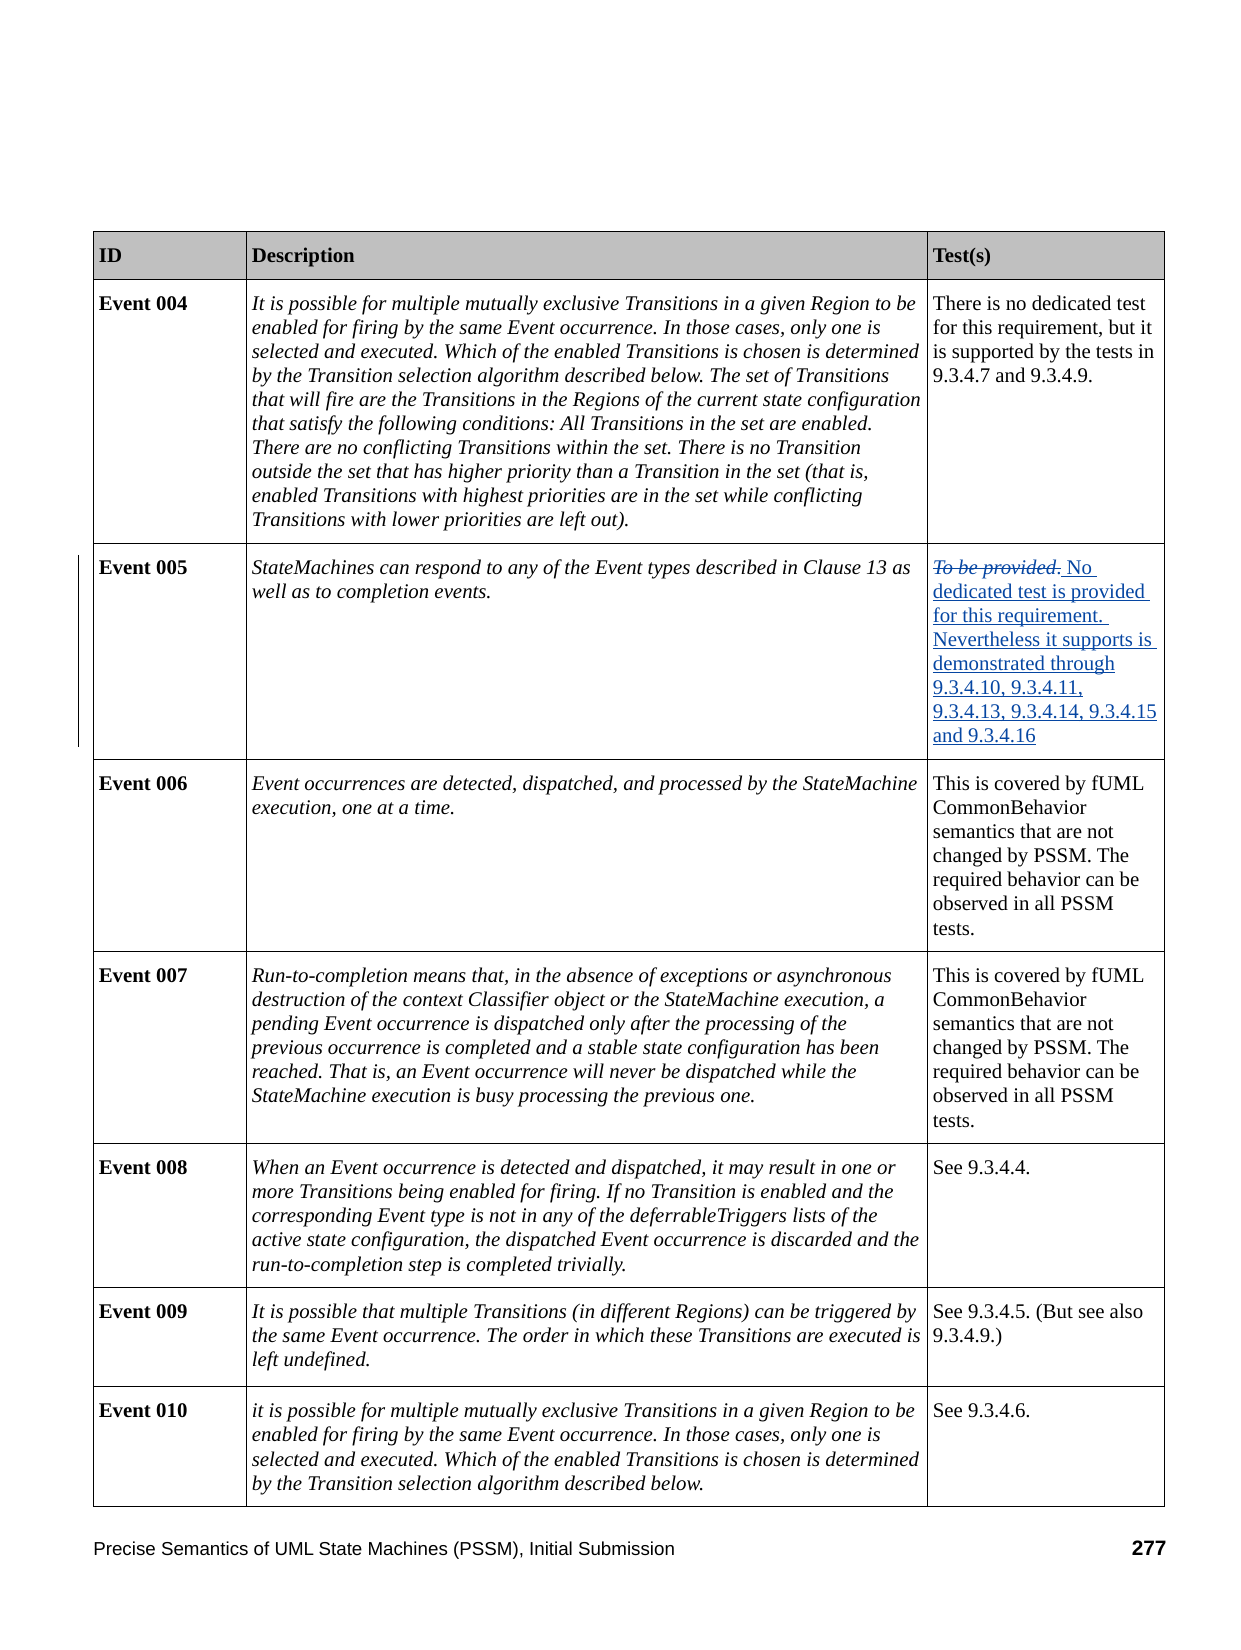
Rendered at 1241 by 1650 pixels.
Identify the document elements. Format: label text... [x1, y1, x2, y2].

table_header Description [247, 232, 927, 279]
table_cell No dedicated test is provided for this requirement. Nevertheless it supports is demonstrated through 9.3.4.10, 9.3.4.11, 9.3.4.13, 9.3.4.14, 9.3.4.15 and 9.3.4.16 [928, 544, 1164, 759]
table_cell StateMachines can respond to any of the Event types described in Clause 13 as well as to completion events. [247, 544, 927, 759]
table_cell It is possible for multiple mutually exclusive Transitions in a given Region to be enabled for firing by the same Event occurrence. In those cases, only one is selected and executed. Which of the enabled Transitions is chosen is determined by the Transition selection algorithm described below. The set of Transitions that will fire are the Transitions in the Regions of the current state configuration that satisfy the following conditions: All Transitions in the set are enabled. There are no conflicting Transitions within the set. There is no Transition outside the set that has higher priority than a Transition in the set (that is, enabled Transitions with highest priorities are in the set while conflicting Transitions with lower priorities are left out). [247, 280, 927, 543]
table_cell When an Event occurrence is detected and dispatched, it may result in one or more Transitions being enabled for firing. If no Transition is enabled and the corresponding Event type is not in any of the deferrableTriggers lists of the active state configuration, the dispatched Event occurrence is discarded and the run-to-completion step is completed trivially. [247, 1144, 927, 1287]
table_cell Event 007 [94, 952, 246, 1143]
table_cell See 9.3.4.5. (But see also 9.3.4.9.) [928, 1288, 1164, 1386]
table_header Test(s) [928, 232, 1164, 279]
table_cell Event 008 [94, 1144, 246, 1287]
table_cell Event 005 [94, 544, 246, 759]
table_cell it is possible for multiple mutually exclusive Transitions in a given Region to be enabled for firing by the same Event occurrence. In those cases, only one is selected and executed. Which of the enabled Transitions is chosen is determined by the Transition selection algorithm described below. [247, 1387, 927, 1506]
table_cell Run-to-completion means that, in the absence of exceptions or asynchronous destruction of the context Classifier object or the StateMachine execution, a pending Event occurrence is dispatched only after the processing of the previous occurrence is completed and a stable state configuration has been reached. That is, an Event occurrence will never be dispatched while the StateMachine execution is busy processing the previous one. [247, 952, 927, 1143]
table_cell See 9.3.4.6. [928, 1387, 1164, 1506]
table_cell Event 004 [94, 280, 246, 543]
table_cell It is possible that multiple Transitions (in different Regions) can be triggered by the same Event occurrence. The order in which these Transitions are executed is left undefined. [247, 1288, 927, 1386]
table_cell Event 009 [94, 1288, 246, 1386]
table_cell Event 006 [94, 760, 246, 951]
table_header ID [94, 232, 246, 279]
table_cell See 9.3.4.4. [928, 1144, 1164, 1287]
table_cell This is covered by fUML CommonBehavior semantics that are not changed by PSSM. The required behavior can be observed in all PSSM tests. [928, 952, 1164, 1143]
table_cell There is no dedicated test for this requirement, but it is supported by the tests in 9.3.4.7 and 9.3.4.9. [928, 280, 1164, 543]
table_cell This is covered by fUML CommonBehavior semantics that are not changed by PSSM. The required behavior can be observed in all PSSM tests. [928, 760, 1164, 951]
table_cell Event occurrences are detected, dispatched, and processed by the StateMachine execution, one at a time. [247, 760, 927, 951]
table_cell Event 010 [94, 1387, 246, 1506]
